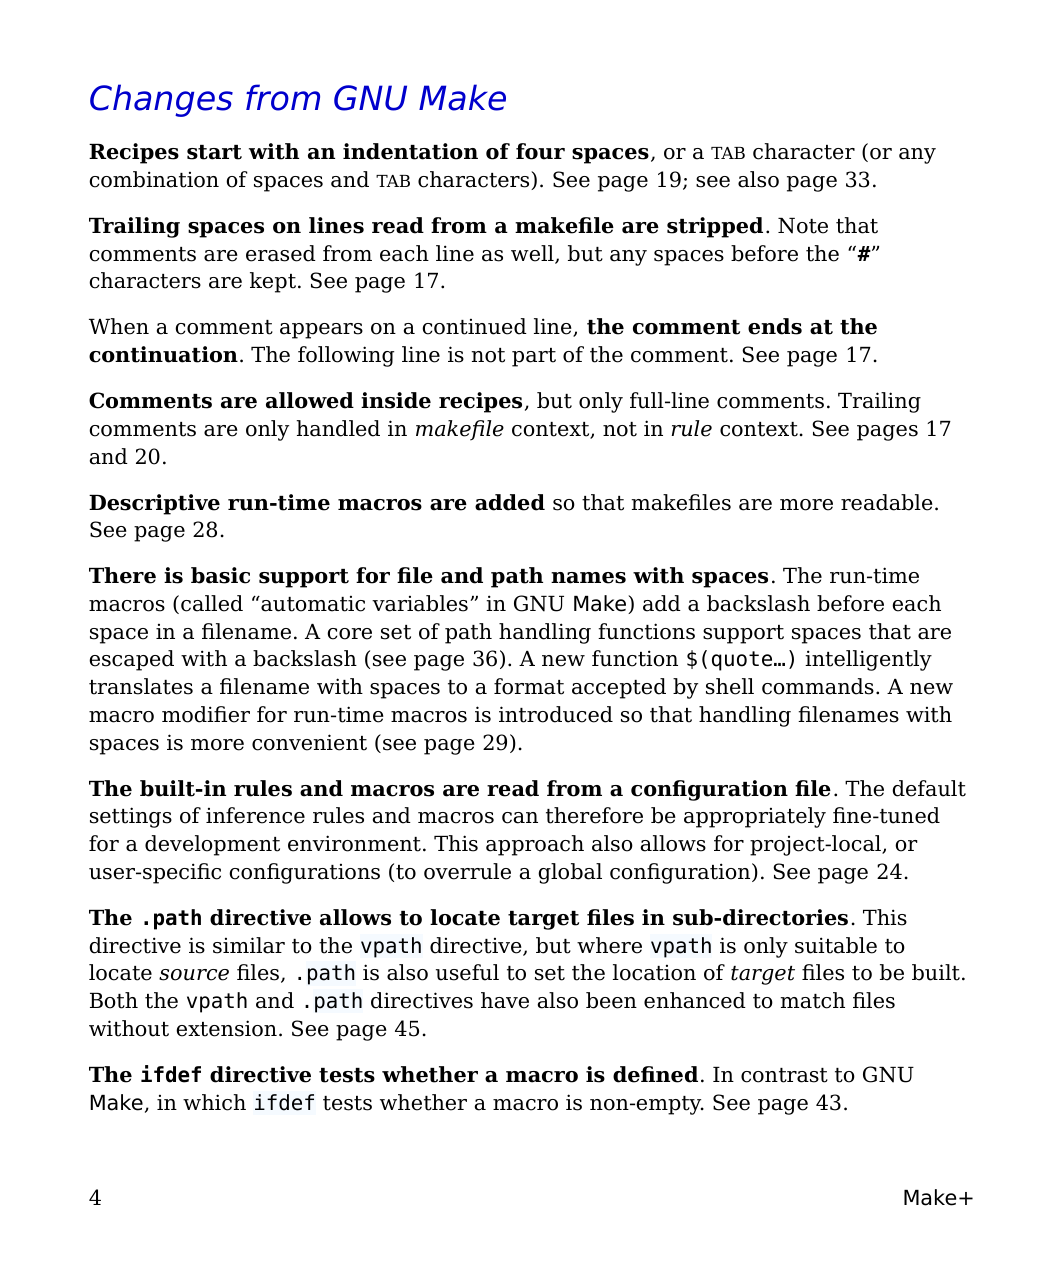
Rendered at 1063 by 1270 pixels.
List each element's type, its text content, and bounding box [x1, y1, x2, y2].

text Descriptive run-time macros are added so that makefiles are more readable. See page 28. [88, 490, 974, 543]
text There is basic support for file and path names with spaces. The run-time macros (called “automatic variables” in GNU Make) add a backslash before each space in a filename. A core set of path handling functions support spaces that are escaped with a backslash (see page 36). A new function $(quote…) intelligently translates a filename with spaces to a format accepted by shell commands. A new macro modifier for run-time macros is introduced so that handling filenames with spaces is more convenient (see page 29). [88, 564, 974, 755]
subtitle Changes from GNU Make [88, 80, 974, 119]
text The built-in rules and macros are read from a configuration file. The default settings of inference rules and macros can therefore be appropriately fine-tuned for a development environment. This approach also allows for project-local, or user-specific configurations (to overrule a global configuration). See page 24. [88, 776, 974, 884]
text Comments are allowed inside recipes, but only full-line comments. Trailing comments are only handled in makefile context, not in rule context. See pages 17 and 20. [88, 389, 974, 469]
text Recipes start with an indentation of four spaces, or a tab character (or any combination of spaces and tab characters). See page 19; see also page 33. [88, 140, 974, 192]
text Trailing spaces on lines read from a makefile are stripped. Note that comments are erased from each line as well, but any spaces before the “#” characters are kept. See page 17. [88, 214, 974, 294]
text The ifdef directive tests whether a macro is defined. In contrast to GNU Make, in which ifdef tests whether a macro is non-empty. See page 43. [88, 1063, 974, 1115]
text The .path directive allows to locate target files in sub-directories. This directive is similar to the vpath directive, but where vpath is only suitable to locate source files, .path is also useful to set the location of target files to be built. Both the vpath and .path directives have also been enhanced to match files without extension. See page 45. [88, 906, 974, 1041]
text When a comment appears on a continued line, the comment ends at the continuation. The following line is not part of the comment. See page 17. [88, 315, 974, 368]
